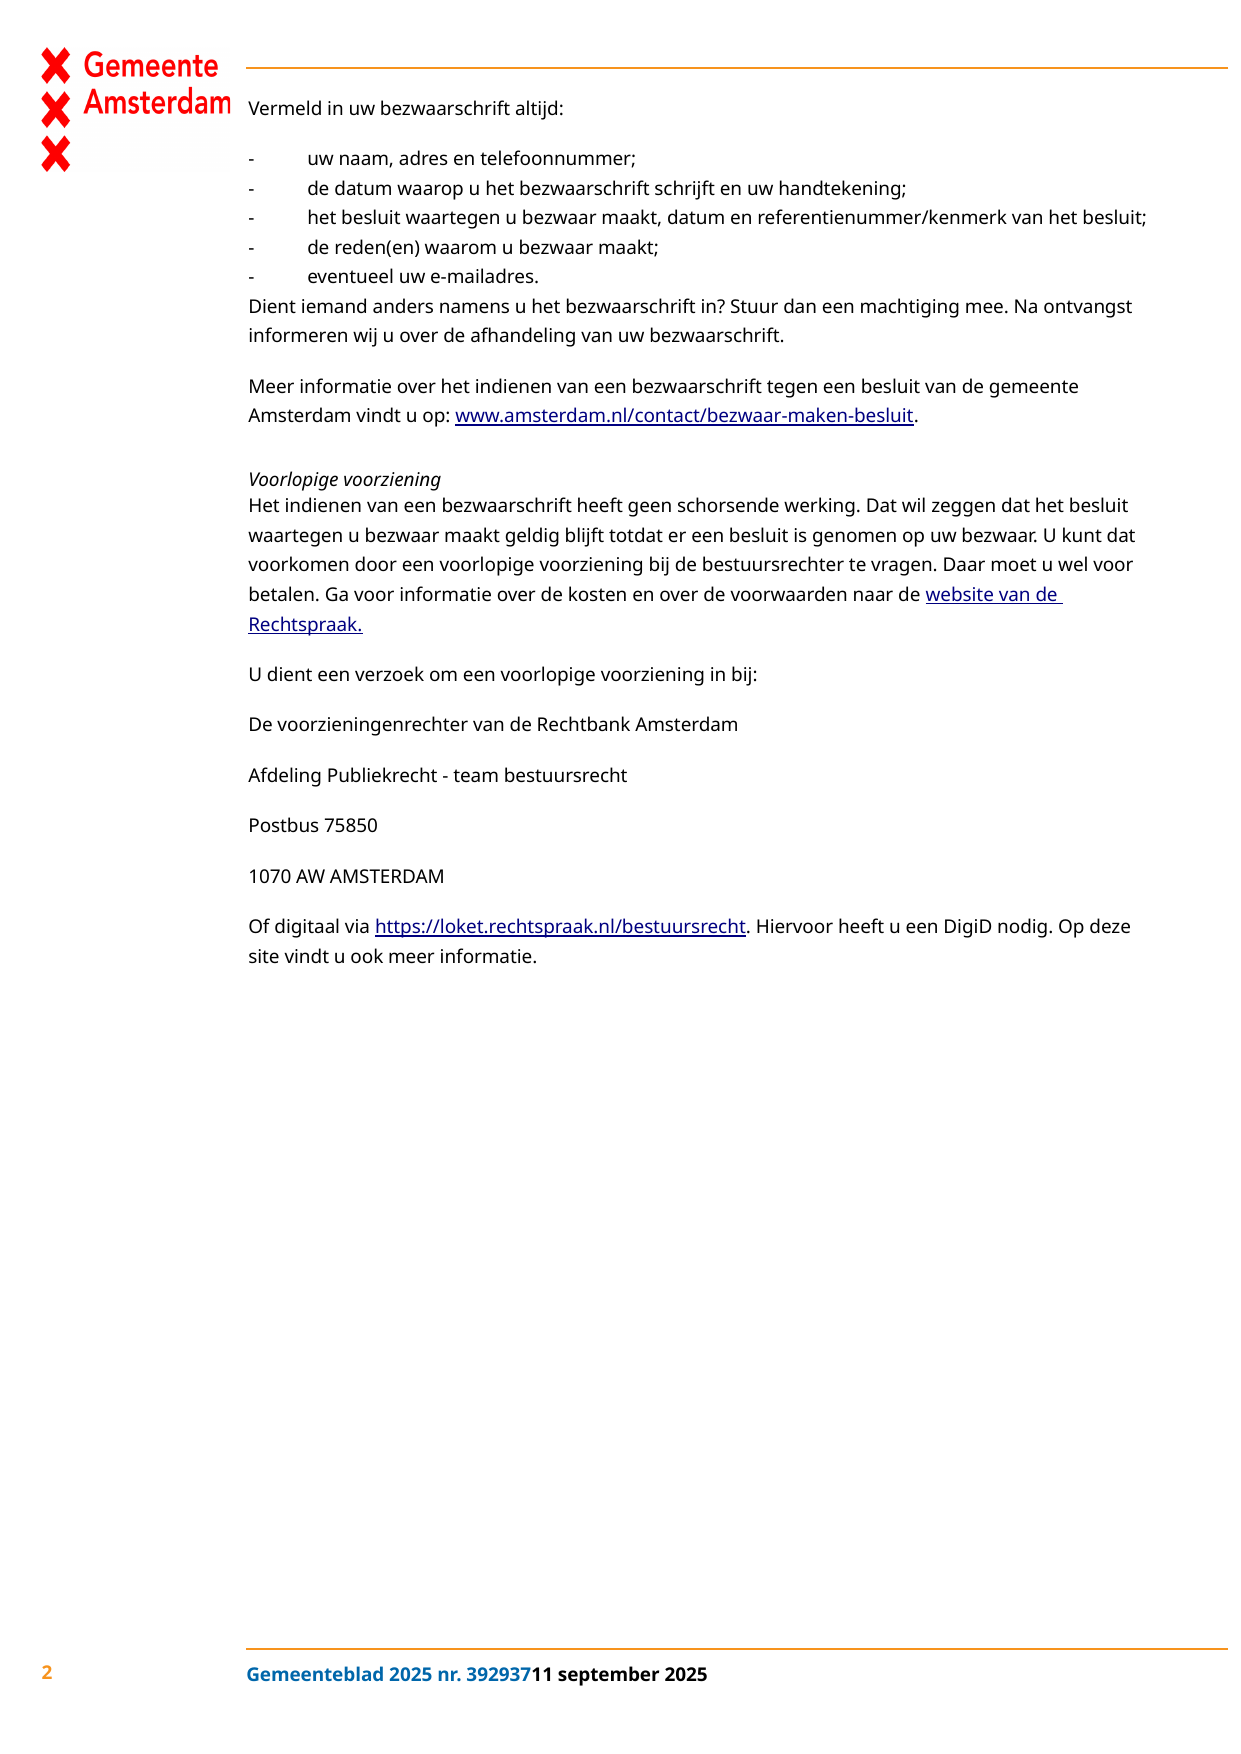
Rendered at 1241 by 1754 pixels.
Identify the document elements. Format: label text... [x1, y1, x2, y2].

list het besluit waartegen u bezwaar maakt, datum en referentienummer/kenmerk van het besluit; [248, 204, 1152, 230]
text Of digitaal via https://loket.rechtspraak.nl/bestuursrecht. Hiervoor heeft u een DigiD nodig. Op deze site vindt u ook meer informatie. [248, 913, 1152, 968]
text Vermeld in uw bezwaarschrift altijd: [248, 95, 1152, 121]
text Voorlopige voorziening [248, 467, 1152, 492]
text 1070 AW AMSTERDAM [248, 863, 1152, 888]
text Het indienen van een bezwaarschrift heeft geen schorsende werking. Dat wil zeggen dat het besluit waartegen u bezwaar maakt geldig blijft totdat er een besluit is genomen op uw bezwaar. U kunt dat voorkomen door een voorlopige voorziening bij de bestuursrechter te vragen. Daar moet u wel voor betalen. Ga voor informatie over de kosten en over de voorwaarden naar de website van de Rechtspraak. [248, 492, 1152, 636]
list uw naam, adres en telefoonnummer; [248, 145, 1152, 171]
list eventueel uw e-mailadres. [248, 263, 1152, 289]
text Dient iemand anders namens u het bezwaarschrift in? Stuur dan een machtiging mee. Na ontvangst informeren wij u over de afhandeling van uw bezwaarschrift. [248, 293, 1152, 348]
text Meer informatie over het indienen van een bezwaarschrift tegen een besluit van de gemeente Amsterdam vindt u op: www.amsterdam.nl/contact/bezwaar-maken-besluit. [248, 373, 1152, 428]
text Postbus 75850 [248, 812, 1152, 838]
list de datum waarop u het bezwaarschrift schrijft en uw handtekening; [248, 175, 1152, 201]
text Afdeling Publiekrecht - team bestuursrecht [248, 762, 1152, 788]
text U dient een verzoek om een voorlopige voorziening in bij: [248, 661, 1152, 687]
list de reden(en) waarom u bezwaar maakt; [248, 234, 1152, 260]
text De voorzieningenrechter van de Rechtbank Amsterdam [248, 712, 1152, 737]
picture [41, 47, 231, 172]
